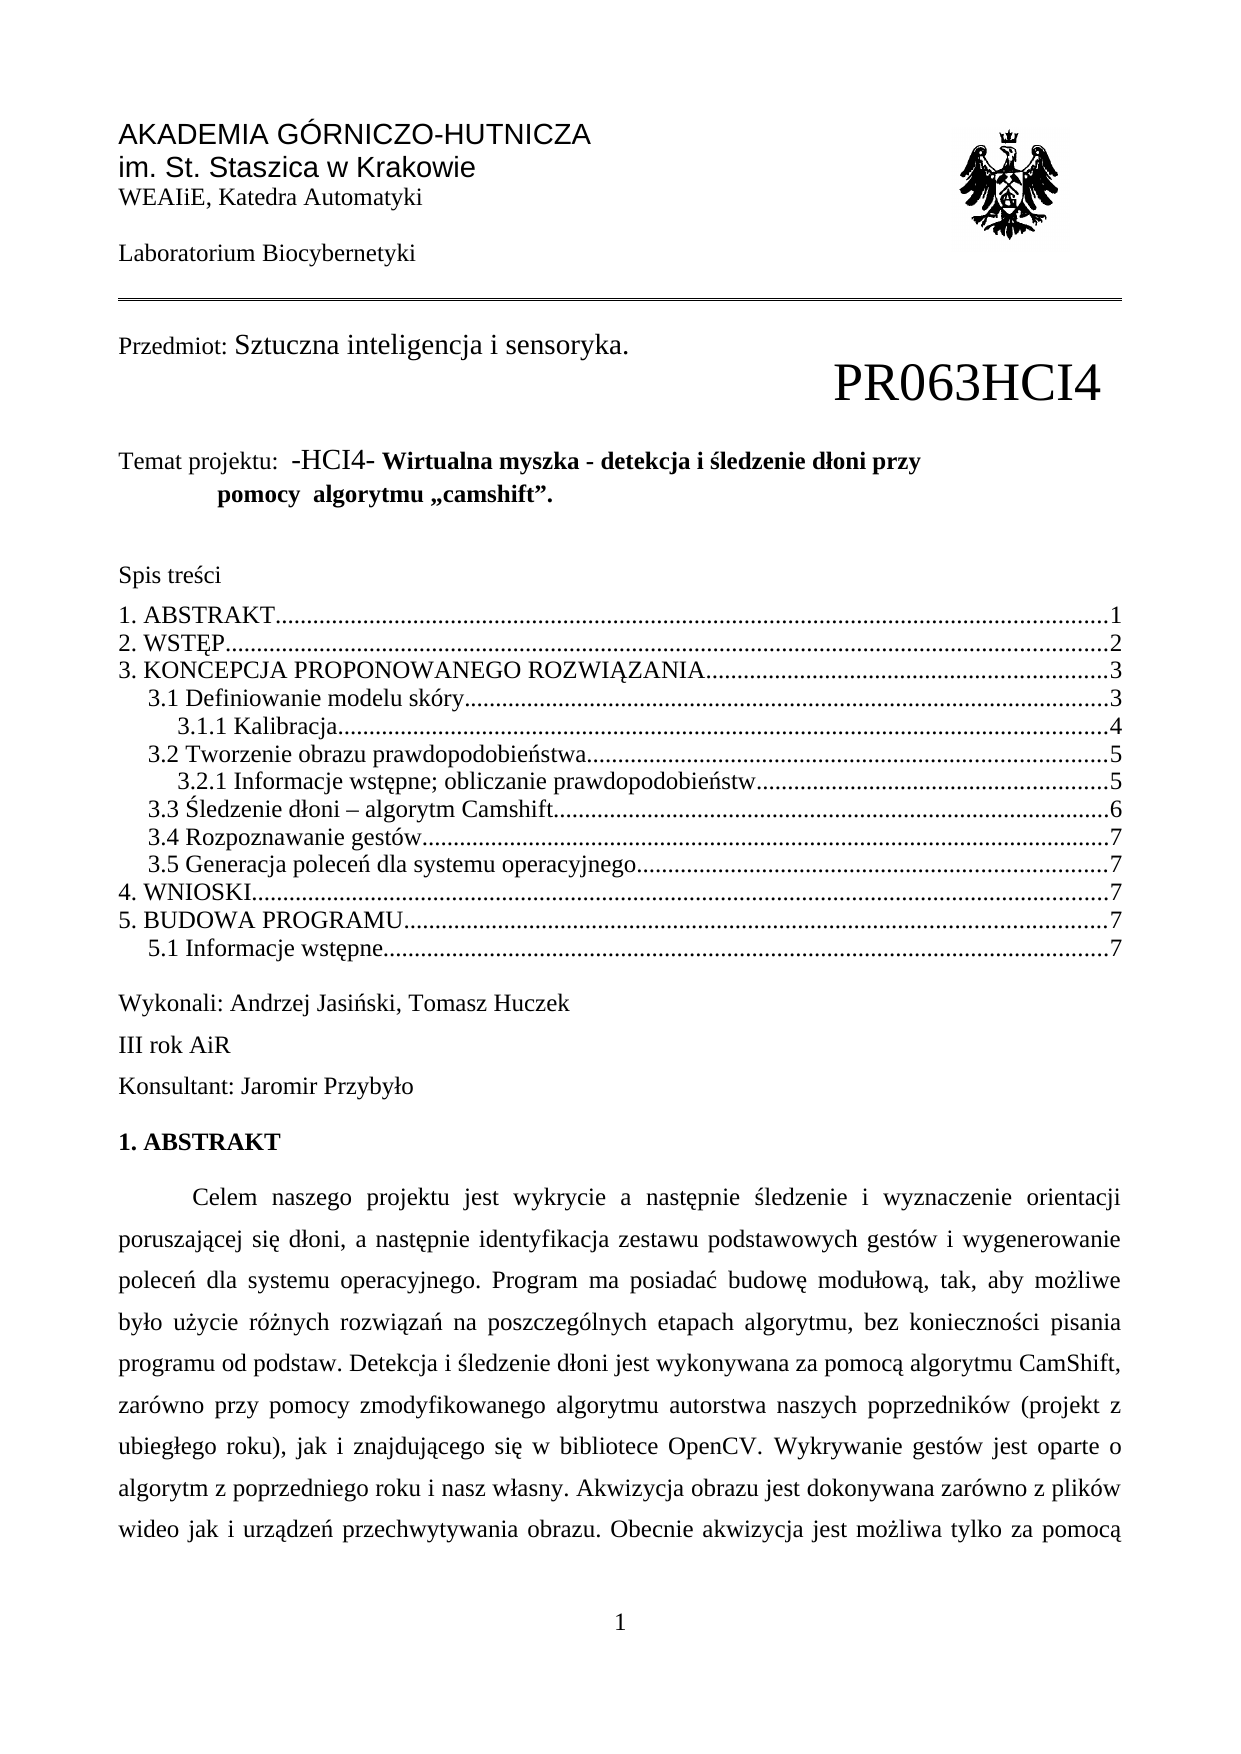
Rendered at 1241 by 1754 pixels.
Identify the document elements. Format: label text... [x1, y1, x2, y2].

text III rok AiR [118, 1031, 1122, 1058]
text [1071, 151, 1122, 183]
text 2. WSTĘP 2 [118, 629, 1122, 657]
picture [951, 127, 1071, 252]
text pomocy algorytmu „camshift”. [118, 476, 1122, 508]
text 3.3 Śledzenie dłoni – algorytm Camshift 6 [148, 795, 1122, 823]
text 3.2 Tworzenie obrazu prawdopodobieństwa 5 [148, 740, 1122, 767]
text 3.1 Definiowanie modelu skóry. 3 [148, 684, 1122, 712]
text Laboratorium Biocybernetyki [118, 239, 1122, 266]
text 1. ABSTRAKT 1 [118, 601, 1122, 629]
subtitle Spis treści [118, 561, 1122, 589]
text AKADEMIA GÓRNICZO-HUTNICZA [118, 118, 1122, 151]
text 3. KONCEPCJA PROPONOWANEGO ROZWIĄZANIA 3 [118, 657, 1122, 684]
text Celem naszego projektu jest wykrycie a następnie śledzenie i wyznaczenie orientacji poruszającej się dłoni, a następnie identyfikacja zestawu podstawowych gestów i wygenerowanie poleceń dla systemu operacyjnego. Program ma posiadać budowę modułową, tak, aby możliwe było użycie różnych rozwiązań na poszczególnych etapach algorytmu, bez konieczności pisania programu od podstaw. Detekcja i śledzenie dłoni jest wykonywana za pomocą algorytmu CamShift, zarówno przy pomocy zmodyfikowanego algorytmu autorstwa naszych poprzedników (projekt z ubiegłego roku), jak i znajdującego się w bibliotece OpenCV. Wykrywanie gestów jest oparte o algorytm z poprzedniego roku i nasz własny. Akwizycja obrazu jest dokonywana zarówno z plików wideo jak i urządzeń przechwytywania obrazu. Obecnie akwizycja jest możliwa tylko za pomocą [118, 1183, 1122, 1543]
text Temat projektu: -HCI4- Wirtualna myszka - detekcja i śledzenie dłoni przy [118, 444, 1122, 476]
text 1. ABSTRAKT [118, 1128, 1122, 1155]
text Konsultant: Jaromir Przybyło [118, 1072, 1122, 1100]
text PR063HCI4 [779, 352, 1109, 412]
text 4. WNIOSKI 7 [118, 878, 1122, 906]
text 3.4 Rozpoznawanie gestów 7 [148, 823, 1122, 851]
text Przedmiot: Sztuczna inteligencja i sensoryka. [118, 328, 1122, 361]
text 3.1.1 Kalibracja 4 [177, 712, 1122, 740]
text WEAIiE, Katedra Automatyki [118, 183, 951, 211]
text im. St. Staszica w Krakowie [118, 151, 951, 183]
text 5. BUDOWA PROGRAMU 7 [118, 906, 1122, 934]
text 3.5 Generacja poleceń dla systemu operacyjnego 7 [148, 851, 1122, 878]
text 5.1 Informacje wstępne 7 [148, 934, 1122, 961]
text Wykonali: Andrzej Jasiński, Tomasz Huczek [118, 989, 1122, 1017]
text 3.2.1 Informacje wstępne; obliczanie prawdopodobieństw 5 [177, 767, 1122, 795]
text [1071, 183, 1122, 211]
